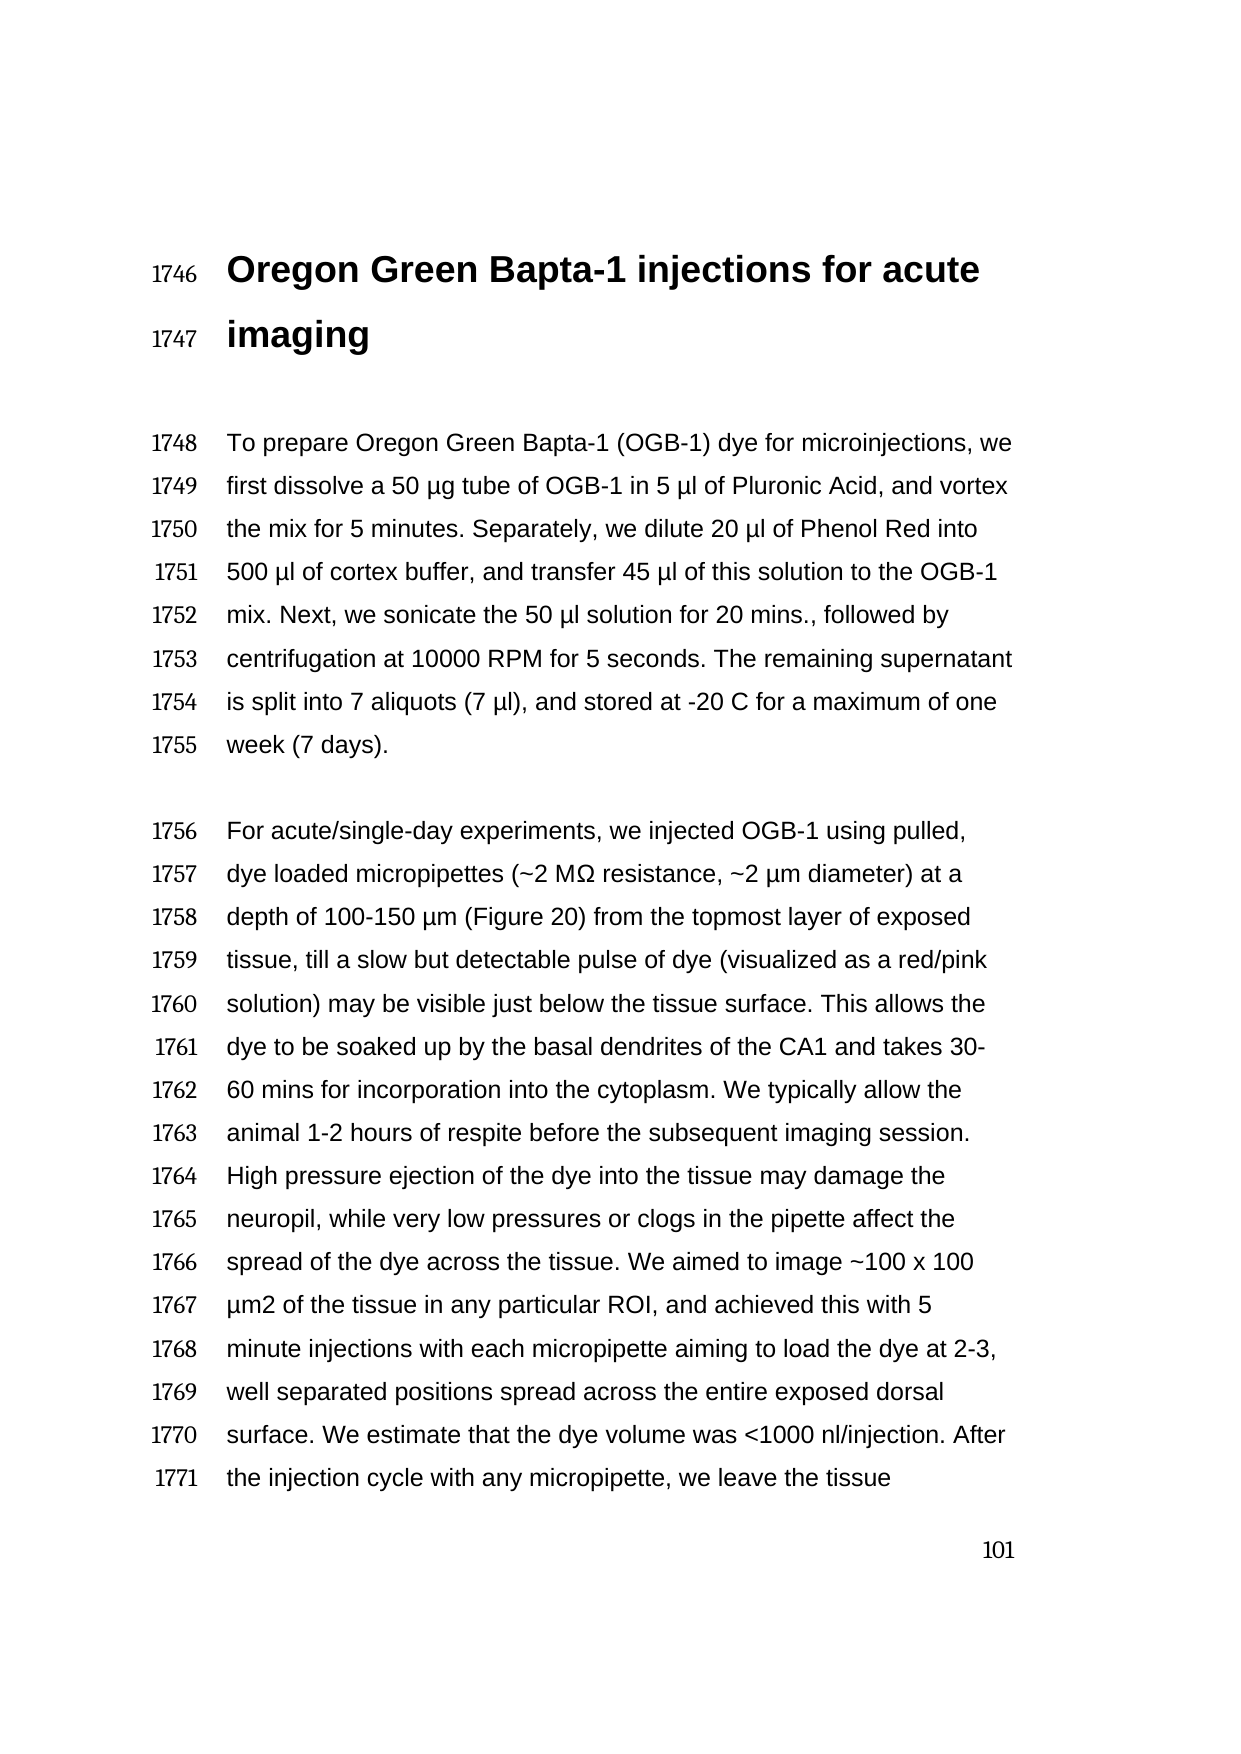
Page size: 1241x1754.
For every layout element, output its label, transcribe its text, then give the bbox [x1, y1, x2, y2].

text To prepare Oregon Green Bapta-1 (OGB-1) dye for microinjections, we first dissolve a 50 µg tube of OGB-1 in 5 µl of Pluronic Acid, and vortex the mix for 5 minutes. Separately, we dilute 20 µl of Phenol Red into 500 µl of cortex buffer, and transfer 45 µl of this solution to the OGB-1 mix. Next, we sonicate the 50 µl solution for 20 mins., followed by centrifugation at 10000 RPM for 5 seconds. The remaining supernatant is split into 7 aliquots (7 µl), and stored at -20 C for a maximum of one week (7 days). [226, 428, 1014, 759]
text For acute/single-day experiments, we injected OGB-1 using pulled, dye loaded micropipettes (~2 MΩ resistance, ~2 µm diameter) at a depth of 100-150 µm (Figure 20) from the topmost layer of exposed tissue, till a slow but detectable pulse of dye (visualized as a red/pink solution) may be visible just below the tissue surface. This allows the dye to be soaked up by the basal dendrites of the CA1 and takes 30-60 mins for incorporation into the cytoplasm. We typically allow the animal 1-2 hours of respite before the subsequent imaging session. High pressure ejection of the dye into the tissue may damage the neuropil, while very low pressures or clogs in the pipette affect the spread of the dye across the tissue. We aimed to image ~100 x 100 µm2 of the tissue in any particular ROI, and achieved this with 5 minute injections with each micropipette aiming to load the dye at 2-3, well separated positions spread across the entire exposed dorsal surface. We estimate that the dye volume was <1000 nl/injection. After the injection cycle with any micropipette, we leave the tissue [226, 816, 1014, 1492]
subtitle Oregon Green Bapta-1 injections for acute imaging [226, 247, 1014, 355]
